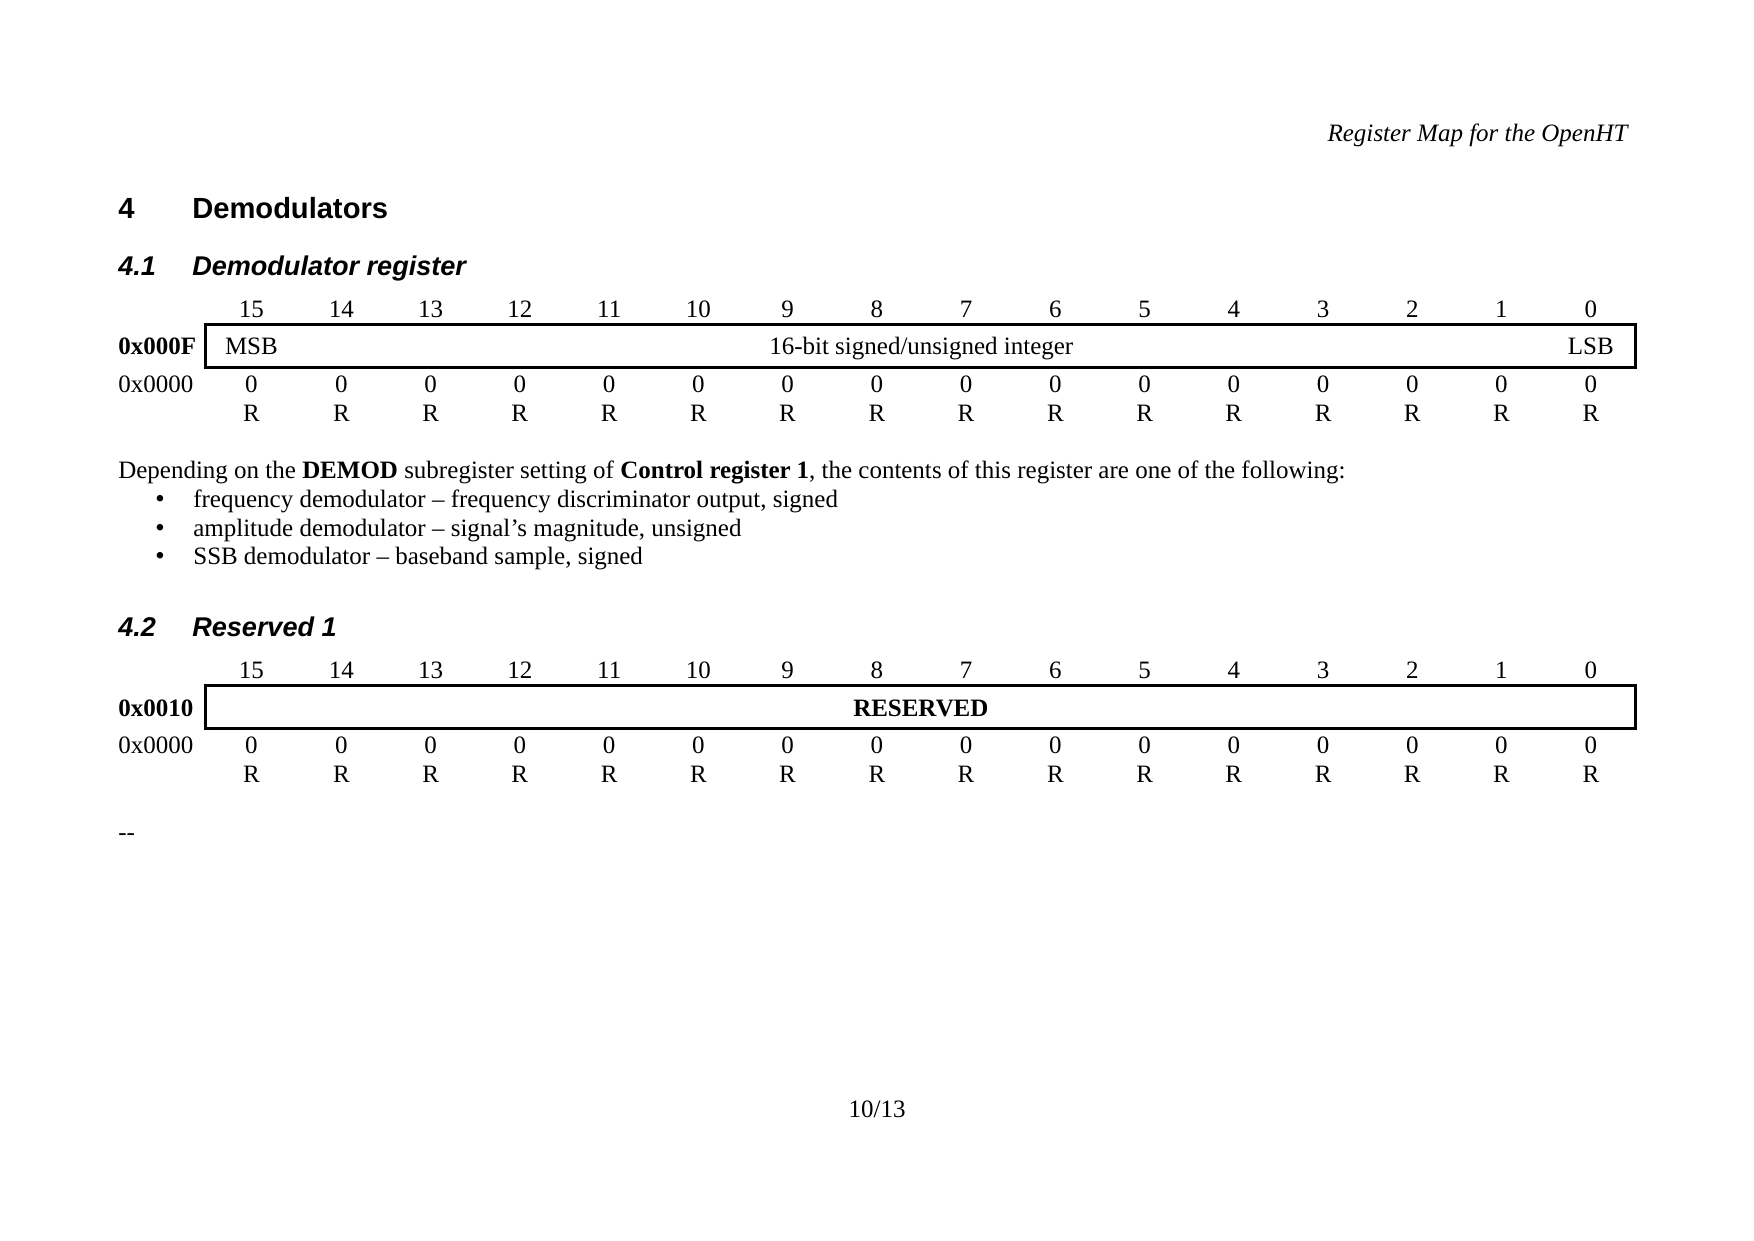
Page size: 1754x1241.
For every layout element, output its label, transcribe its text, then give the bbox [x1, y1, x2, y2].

table_cell 0x0000 [118, 366, 206, 398]
table_header 3 [1278, 294, 1367, 322]
table_cell R [564, 759, 653, 788]
table_cell 0x0000 [118, 727, 206, 759]
table_cell R [386, 759, 475, 788]
table_cell R [832, 759, 921, 788]
table_header 9 [743, 294, 832, 322]
table_header 1 [1457, 294, 1546, 322]
table_header 8 [832, 655, 921, 684]
subtitle Demodulators [118, 191, 1635, 225]
table_header 2 [1368, 294, 1457, 322]
table_cell R [1457, 759, 1546, 788]
table_header 6 [1010, 655, 1100, 684]
table_cell R [564, 398, 653, 426]
table_cell 0 [1546, 369, 1635, 398]
text -- [118, 817, 1635, 845]
subtitle Reserved 1 [118, 611, 1635, 643]
table_cell R [743, 398, 832, 426]
table_cell 0 [654, 730, 743, 759]
table_cell R [654, 398, 743, 426]
table_cell 0 [1457, 730, 1546, 759]
table_header [118, 294, 206, 322]
table_cell LSB [1546, 326, 1634, 366]
table_header 0 [1546, 294, 1635, 322]
table_header 11 [564, 294, 653, 322]
table_header 10 [654, 294, 743, 322]
table_cell 0 [206, 369, 297, 398]
table_cell R [386, 398, 475, 426]
table_cell 0 [921, 369, 1010, 398]
table_header 13 [386, 655, 475, 684]
table_cell R [1278, 759, 1367, 788]
table_cell 0 [1189, 730, 1278, 759]
table_cell 0x000F [118, 323, 204, 366]
table_cell [118, 398, 206, 426]
table_header 15 [206, 294, 297, 322]
table_header 4 [1189, 655, 1278, 684]
table_cell 0 [832, 730, 921, 759]
table_cell 0 [564, 369, 653, 398]
table_cell R [297, 398, 386, 426]
table_cell 0 [1100, 369, 1189, 398]
table_cell 0 [1100, 730, 1189, 759]
table_cell R [921, 759, 1010, 788]
table_header 5 [1100, 655, 1189, 684]
table_header 13 [386, 294, 475, 322]
table_cell R [832, 398, 921, 426]
table_header 4 [1189, 294, 1278, 322]
table_header 12 [475, 655, 564, 684]
table_cell R [1546, 398, 1635, 426]
list SSB demodulator – baseband sample, signed [156, 541, 1635, 570]
table_cell 0x0010 [118, 684, 204, 727]
table_header 3 [1278, 655, 1367, 684]
table_header 7 [921, 294, 1010, 322]
table_header [118, 655, 206, 684]
table_header 10 [654, 655, 743, 684]
table_cell 0 [1368, 730, 1457, 759]
table_cell 0 [654, 369, 743, 398]
table_cell R [475, 398, 564, 426]
table_cell R [1100, 398, 1189, 426]
list amplitude demodulator – signal’s magnitude, unsigned [156, 513, 1635, 541]
table_cell MSB [207, 326, 297, 366]
table_cell 0 [475, 730, 564, 759]
table_cell 0 [1546, 730, 1635, 759]
table_cell R [1010, 759, 1100, 788]
table_cell 0 [1457, 369, 1546, 398]
table_cell 0 [297, 369, 386, 398]
table_header 15 [206, 655, 297, 684]
table_cell R [1368, 398, 1457, 426]
table_header 8 [832, 294, 921, 322]
table_cell 0 [297, 730, 386, 759]
table_header 6 [1010, 294, 1100, 322]
table_cell 0 [743, 369, 832, 398]
table_cell R [297, 759, 386, 788]
list frequency demodulator – frequency discriminator output, signed [156, 484, 1635, 513]
table_cell 0 [921, 730, 1010, 759]
table_cell R [1010, 398, 1100, 426]
table_header 14 [297, 655, 386, 684]
table_cell R [1278, 398, 1367, 426]
table_cell RESERVED [207, 687, 1634, 727]
table_header 14 [297, 294, 386, 322]
table_cell 0 [475, 369, 564, 398]
table_cell 0 [1010, 730, 1100, 759]
table_cell [118, 759, 206, 788]
table_cell 0 [564, 730, 653, 759]
table_cell R [206, 759, 297, 788]
table_header 1 [1457, 655, 1546, 684]
table_cell R [1546, 759, 1635, 788]
table_cell R [1189, 759, 1278, 788]
table_header 12 [475, 294, 564, 322]
table_cell 0 [386, 369, 475, 398]
table_cell 0 [1010, 369, 1100, 398]
table_header 9 [743, 655, 832, 684]
table_cell R [475, 759, 564, 788]
table_cell 0 [1368, 369, 1457, 398]
table_header 7 [921, 655, 1010, 684]
subtitle Demodulator register [118, 250, 1635, 281]
table_cell R [1457, 398, 1546, 426]
table_cell R [921, 398, 1010, 426]
table_cell R [1189, 398, 1278, 426]
table_cell R [206, 398, 297, 426]
table_header 5 [1100, 294, 1189, 322]
table_cell 0 [386, 730, 475, 759]
table_cell R [1100, 759, 1189, 788]
table_cell 0 [832, 369, 921, 398]
table_cell R [743, 759, 832, 788]
text Depending on the DEMOD subregister setting of Control register 1, the contents of this register are one of the following: [118, 455, 1635, 484]
table_header 0 [1546, 655, 1635, 684]
table_cell 0 [206, 730, 297, 759]
table_cell 16-bit signed/unsigned integer [297, 326, 1546, 366]
table_cell 0 [1189, 369, 1278, 398]
table_cell 0 [1278, 369, 1367, 398]
table_cell R [1368, 759, 1457, 788]
table_cell R [654, 759, 743, 788]
table_cell 0 [743, 730, 832, 759]
table_cell 0 [1278, 730, 1367, 759]
table_header 2 [1368, 655, 1457, 684]
table_header 11 [564, 655, 653, 684]
